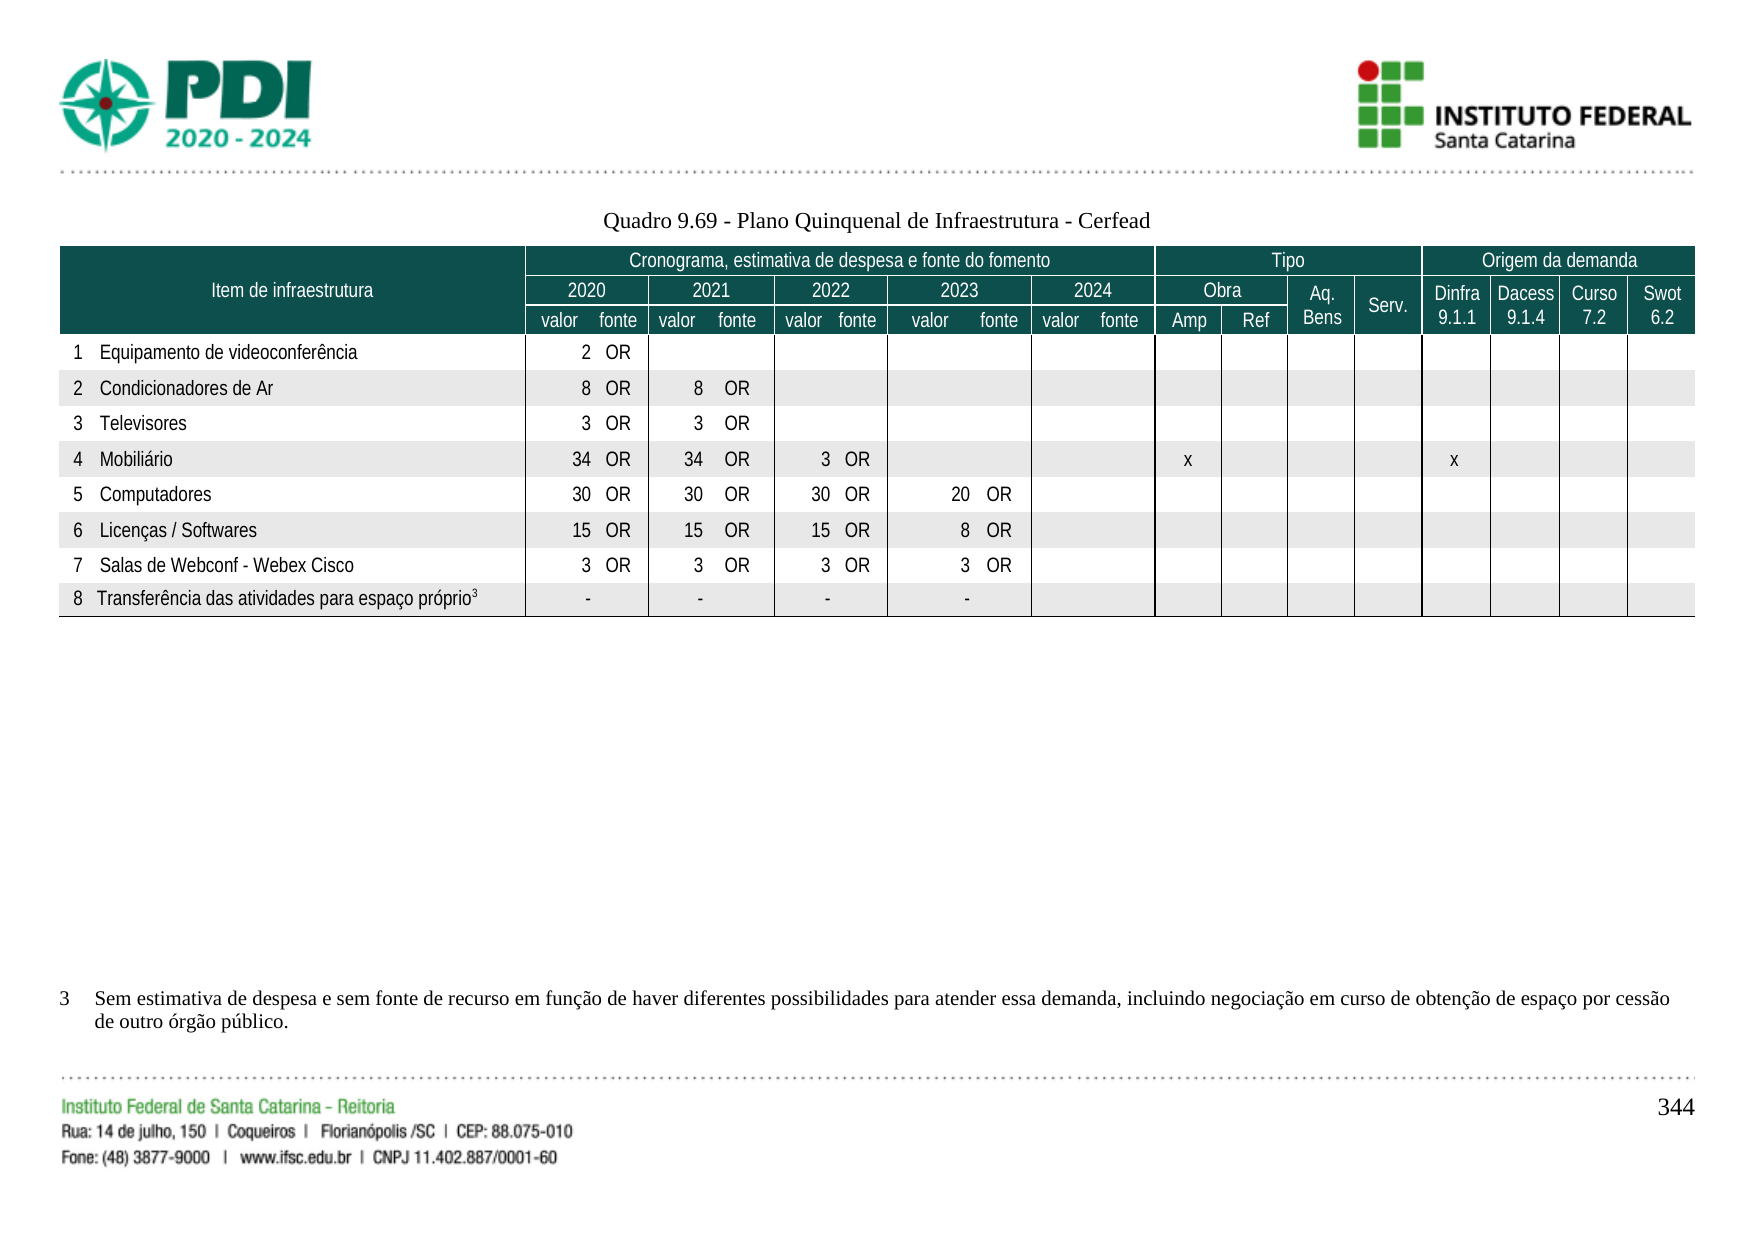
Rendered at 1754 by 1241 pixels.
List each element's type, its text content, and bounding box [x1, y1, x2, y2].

table_cell [1628, 477, 1695, 512]
table_cell Equipamento de videoconferência [97, 336, 525, 370]
table_cell [970, 441, 1031, 477]
table_cell 3 [649, 548, 703, 583]
table_cell 3 [649, 406, 703, 441]
table_cell 2020 [526, 276, 648, 304]
table_cell [1628, 548, 1695, 583]
table_cell OR [591, 336, 648, 370]
table_cell [1288, 441, 1354, 477]
table_cell [1423, 336, 1490, 370]
table_cell [1560, 370, 1627, 406]
table_cell Curso 7.2 [1560, 276, 1627, 334]
table_cell OR [703, 548, 774, 583]
table_cell [1560, 583, 1627, 616]
table_cell [775, 336, 830, 370]
table_cell 8 [888, 512, 970, 548]
table_cell Salas de Webconf - Webex Cisco [97, 548, 525, 583]
table_cell valor [775, 306, 830, 334]
table_cell [1560, 512, 1627, 548]
table_cell 3 [526, 548, 591, 583]
table_cell [1032, 583, 1087, 616]
picture [59, 1062, 1695, 1182]
table_cell OR [830, 441, 887, 477]
table_cell [888, 441, 970, 477]
table_cell [1032, 512, 1087, 548]
table_header Cronograma, estimativa de despesa e fonte do fomento [526, 246, 1154, 275]
table_cell [1355, 548, 1421, 583]
table_cell [970, 370, 1031, 406]
table_cell OR [591, 370, 648, 406]
table_cell 30 [649, 477, 703, 512]
table_cell [888, 406, 970, 441]
table_cell [1032, 548, 1087, 583]
table_cell 8 [526, 370, 591, 406]
table_cell 34 [649, 441, 703, 477]
table_cell [888, 336, 970, 370]
table_cell [1087, 548, 1154, 583]
table_cell 15 [526, 512, 591, 548]
table_cell 2023 [888, 276, 1031, 304]
table_cell fonte [830, 306, 887, 334]
table_cell fonte [591, 306, 648, 334]
table_cell 5 [59, 477, 97, 512]
table_cell [649, 336, 703, 370]
table_cell Mobiliário [97, 441, 525, 477]
table_cell [1087, 441, 1154, 477]
table_cell [1628, 441, 1695, 477]
table_cell [1156, 336, 1221, 370]
table_cell OR [703, 406, 774, 441]
table_cell [1355, 583, 1421, 616]
table_cell [1032, 406, 1087, 441]
table_cell [1032, 370, 1087, 406]
table_cell [830, 336, 887, 370]
table_cell OR [970, 477, 1031, 512]
table_cell 2 [59, 370, 97, 406]
table_cell x [1423, 441, 1490, 477]
table_cell [1491, 370, 1559, 406]
table_cell Swot 6.2 [1628, 276, 1695, 334]
table_cell [1156, 370, 1221, 406]
table_cell Amp [1156, 306, 1221, 334]
table_cell Condicionadores de Ar [97, 370, 525, 406]
table_cell [1560, 441, 1627, 477]
table_cell OR [591, 406, 648, 441]
table_cell [1423, 548, 1490, 583]
table_cell 3 [775, 548, 830, 583]
table_cell [1423, 512, 1490, 548]
table_header Origem da demanda [1423, 246, 1695, 275]
table_cell 3 [59, 406, 97, 441]
table_cell [1288, 406, 1354, 441]
table_cell Obra [1156, 276, 1287, 304]
table_cell 15 [775, 512, 830, 548]
table_cell 34 [526, 441, 591, 477]
table_cell [1355, 512, 1421, 548]
table_cell [970, 336, 1031, 370]
table_cell [1491, 583, 1559, 616]
table_cell [1628, 512, 1695, 548]
table_cell [1087, 370, 1154, 406]
table_cell valor [526, 306, 591, 334]
table_cell [1222, 477, 1287, 512]
table_cell [1032, 336, 1087, 370]
table_cell [1491, 512, 1559, 548]
table_cell - [649, 583, 703, 616]
table_cell OR [591, 548, 648, 583]
table_cell OR [830, 512, 887, 548]
table_cell 3 [775, 441, 830, 477]
table_cell [970, 406, 1031, 441]
table_cell [1355, 477, 1421, 512]
table_cell [1156, 548, 1221, 583]
table_cell [888, 370, 970, 406]
table_cell [1491, 336, 1559, 370]
table_cell 7 [59, 548, 97, 583]
table_cell [1087, 477, 1154, 512]
table_cell [703, 583, 774, 616]
table_cell 2022 [775, 276, 887, 304]
table_cell valor [649, 306, 703, 334]
table_cell 4 [59, 441, 97, 477]
table_cell OR [703, 370, 774, 406]
table_cell valor [888, 306, 970, 334]
table_cell 2 [526, 336, 591, 370]
table_cell [1423, 583, 1490, 616]
picture [59, 59, 1695, 178]
table_cell [1087, 406, 1154, 441]
table_cell OR [591, 441, 648, 477]
table_cell [1491, 548, 1559, 583]
table_cell [830, 406, 887, 441]
table_header Item de infraestrutura [60, 246, 525, 334]
table_cell [1222, 583, 1287, 616]
table_cell Ref [1222, 306, 1287, 334]
table_cell [1423, 370, 1490, 406]
table_cell x [1156, 441, 1221, 477]
table_cell [1087, 336, 1154, 370]
table_cell 3 [888, 548, 970, 583]
table_cell [1355, 370, 1421, 406]
table_cell [1355, 336, 1421, 370]
table_cell OR [970, 512, 1031, 548]
table_cell [1032, 441, 1087, 477]
table_cell 1 [59, 336, 97, 370]
table_cell [1491, 477, 1559, 512]
table_cell Serv. [1355, 276, 1421, 334]
table_cell [1628, 336, 1695, 370]
table_cell [1628, 370, 1695, 406]
table_cell [1087, 583, 1154, 616]
table_cell [1288, 370, 1354, 406]
table_cell [1628, 583, 1695, 616]
table_cell - [888, 583, 970, 616]
table_cell [1087, 512, 1154, 548]
table_cell - [526, 583, 591, 616]
table_cell [1560, 336, 1627, 370]
table_cell - [775, 583, 830, 616]
table_cell Dacess 9.1.4 [1491, 276, 1559, 334]
table_cell [1032, 477, 1087, 512]
table_cell [970, 583, 1031, 616]
table_cell Dinfra 9.1.1 [1423, 276, 1490, 334]
table_cell [1222, 370, 1287, 406]
table_cell OR [703, 477, 774, 512]
table_cell Licenças / Softwares [97, 512, 525, 548]
table_cell [1288, 548, 1354, 583]
table_cell OR [830, 548, 887, 583]
table_cell [830, 583, 887, 616]
table_cell [1222, 512, 1287, 548]
table_cell [1222, 441, 1287, 477]
table_cell [1222, 336, 1287, 370]
table_cell 2021 [649, 276, 774, 304]
table_cell 15 [649, 512, 703, 548]
table_cell 20 [888, 477, 970, 512]
table_cell [1156, 406, 1221, 441]
table_cell [1355, 441, 1421, 477]
table_cell OR [830, 477, 887, 512]
table_cell OR [591, 512, 648, 548]
table_cell [1423, 477, 1490, 512]
table_cell [1288, 336, 1354, 370]
table_cell [1156, 583, 1221, 616]
table_cell 6 [59, 512, 97, 548]
table_cell 30 [775, 477, 830, 512]
table_cell [703, 336, 774, 370]
table_cell Transferência das atividades para espaço próprio [97, 583, 525, 616]
table_cell [1491, 406, 1559, 441]
table_cell [1222, 548, 1287, 583]
table_cell OR [703, 512, 774, 548]
table_cell OR [591, 477, 648, 512]
table_header Tipo [1156, 246, 1421, 275]
table_cell [1628, 406, 1695, 441]
table_cell [775, 406, 830, 441]
table_cell Televisores [97, 406, 525, 441]
table_cell 2024 [1032, 276, 1154, 304]
table_cell [1560, 548, 1627, 583]
table_cell [1288, 512, 1354, 548]
table_cell 3 [526, 406, 591, 441]
text Quadro 9.69 - Plano Quinquenal de Infraestrutura - Cerfead [59, 207, 1695, 233]
table_cell [1560, 477, 1627, 512]
table_cell OR [703, 441, 774, 477]
table_cell fonte [970, 306, 1031, 334]
table_cell [591, 583, 648, 616]
table_cell 30 [526, 477, 591, 512]
table_cell [1423, 406, 1490, 441]
table_cell [1156, 477, 1221, 512]
table_cell [830, 370, 887, 406]
table_cell 8 [649, 370, 703, 406]
table_cell [1222, 406, 1287, 441]
table_cell [1156, 512, 1221, 548]
table_cell [1491, 441, 1559, 477]
table_cell fonte [1087, 306, 1154, 334]
table_cell [775, 370, 830, 406]
table_cell [1355, 406, 1421, 441]
table_cell [1560, 406, 1627, 441]
table_cell Aq. Bens [1288, 276, 1354, 334]
table_cell valor [1032, 306, 1087, 334]
table_cell [1288, 583, 1354, 616]
table_cell 8 [59, 583, 97, 616]
table_cell fonte [703, 306, 774, 334]
table_cell [1288, 477, 1354, 512]
table_cell OR [970, 548, 1031, 583]
table_cell Computadores [97, 477, 525, 512]
